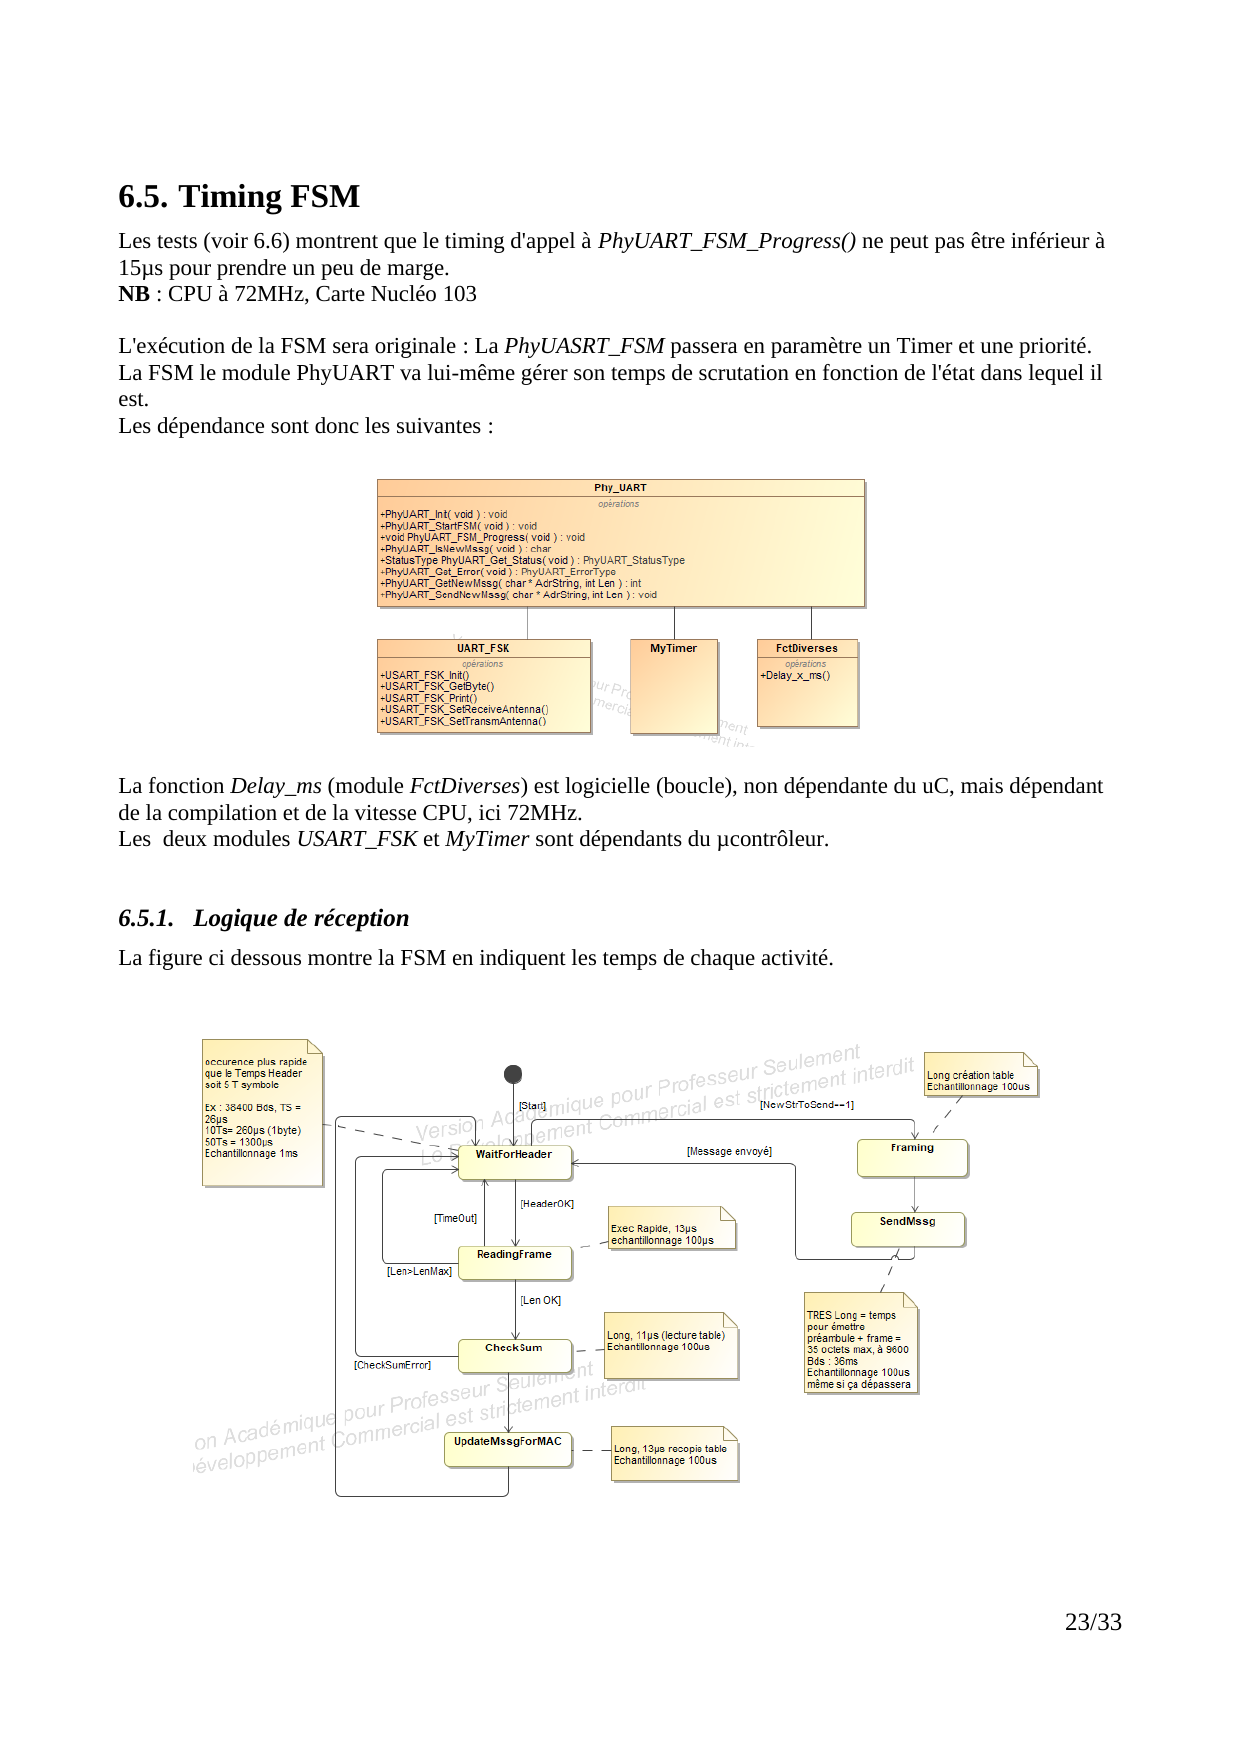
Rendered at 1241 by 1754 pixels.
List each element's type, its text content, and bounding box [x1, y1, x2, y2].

text Les deux modules USART_FSK et MyTimer sont dépendants du µcontrôleur. [118, 825, 1122, 851]
text Les tests (voir 6.6) montrent que le timing d'appel à PhyUART_FSM_Progress() ne peut pas être inférieur à 15µs pour prendre un peu de marge. [118, 227, 1122, 280]
text La fonction Delay_ms (module FctDiverses) est logicielle (boucle), non dépendante du uC, mais dépendant de la compilation et de la vitesse CPU, ici 72MHz. [118, 772, 1122, 825]
text L'exécution de la FSM sera originale : La PhyUASRT_FSM passera en paramètre un Timer et une priorité. La FSM le module PhyUART va lui-même gérer son temps de scrutation en fonction de l'état dans lequel il est. [118, 333, 1122, 412]
text Les dépendance sont donc les suivantes : [118, 412, 1122, 438]
text NB : CPU à 72MHz, Carte Nucléo 103 [118, 280, 1122, 306]
subtitle Timing FSM [118, 176, 1122, 215]
text La figure ci dessous montre la FSM en indiquent les temps de chaque activité. [118, 944, 1122, 970]
subtitle Logique de réception [118, 903, 1122, 932]
